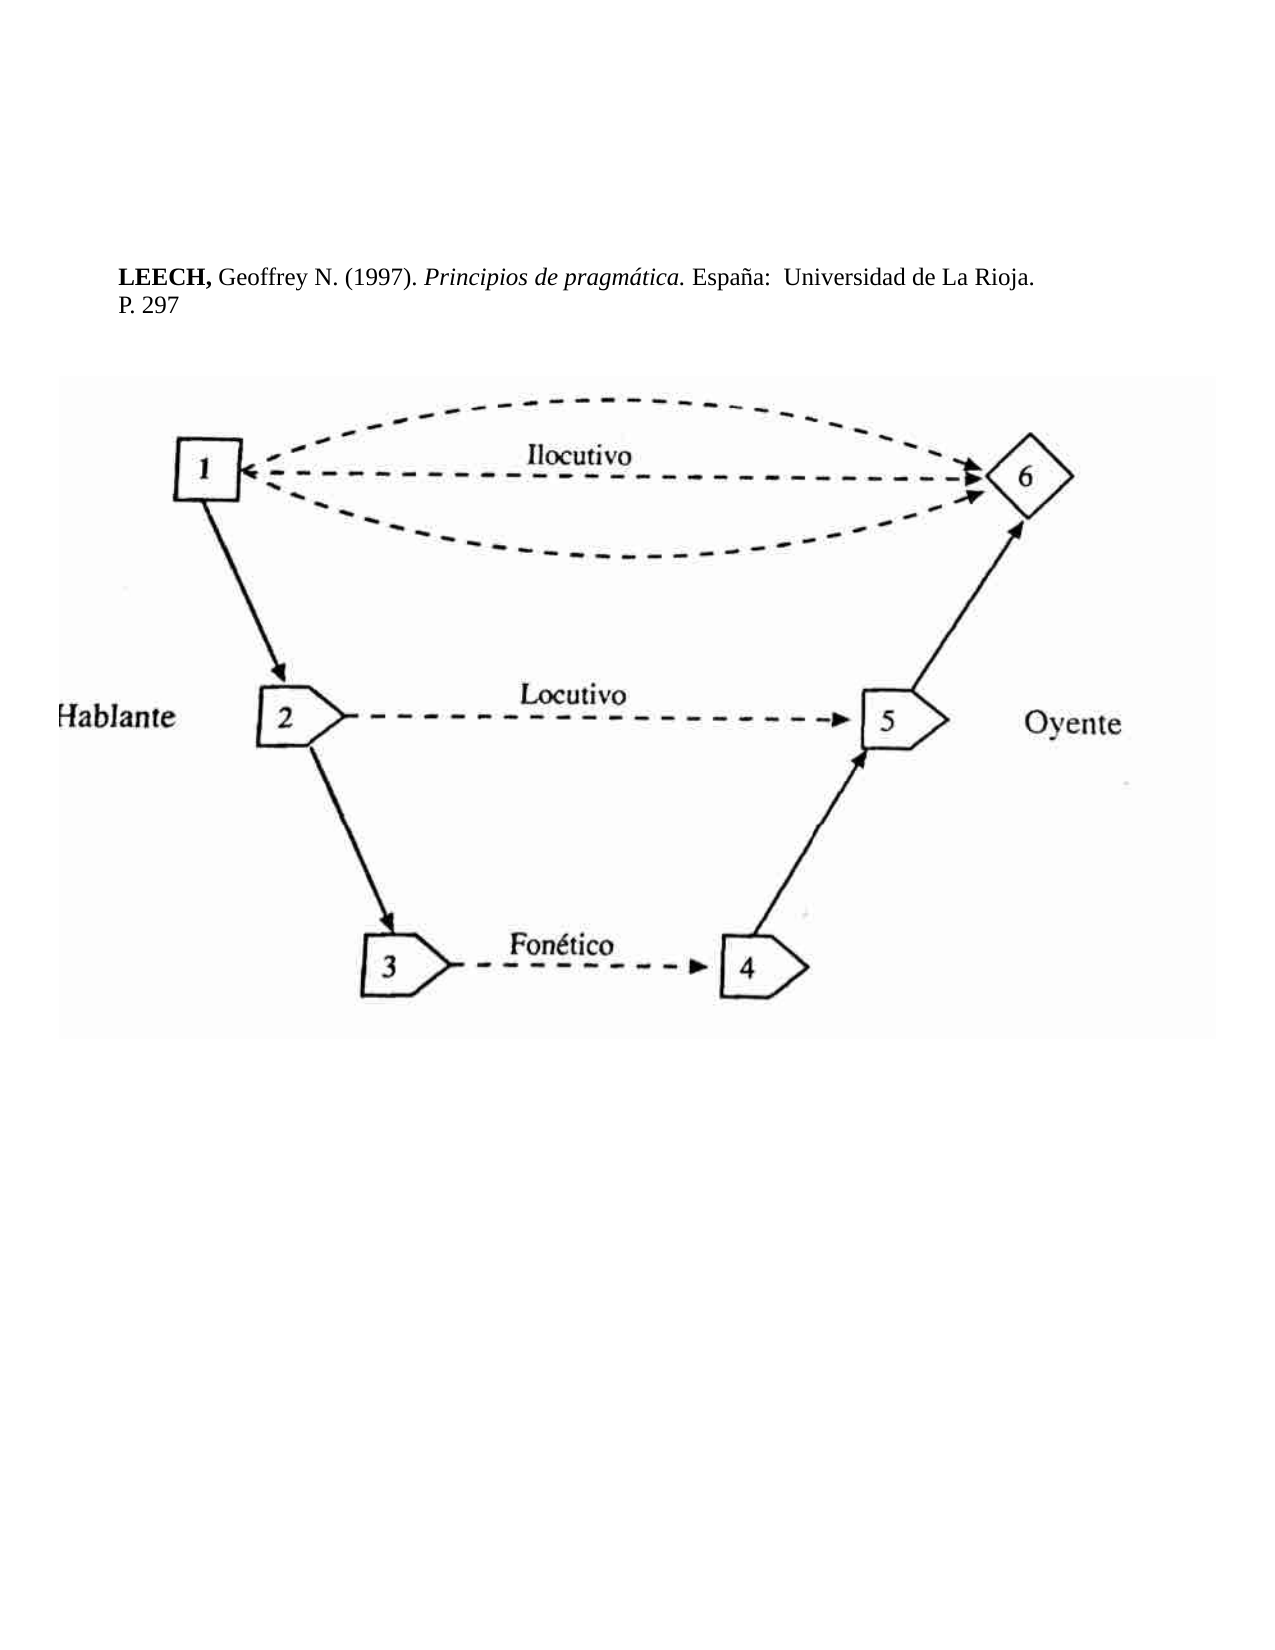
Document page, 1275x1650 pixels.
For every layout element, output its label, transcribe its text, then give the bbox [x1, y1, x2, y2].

text LEECH, Geoffrey N. (1997). Principios de pragmática. España: Universidad de La Rioja. [118, 262, 1157, 291]
picture [59, 376, 1216, 1039]
text P. 297 [118, 291, 1157, 319]
